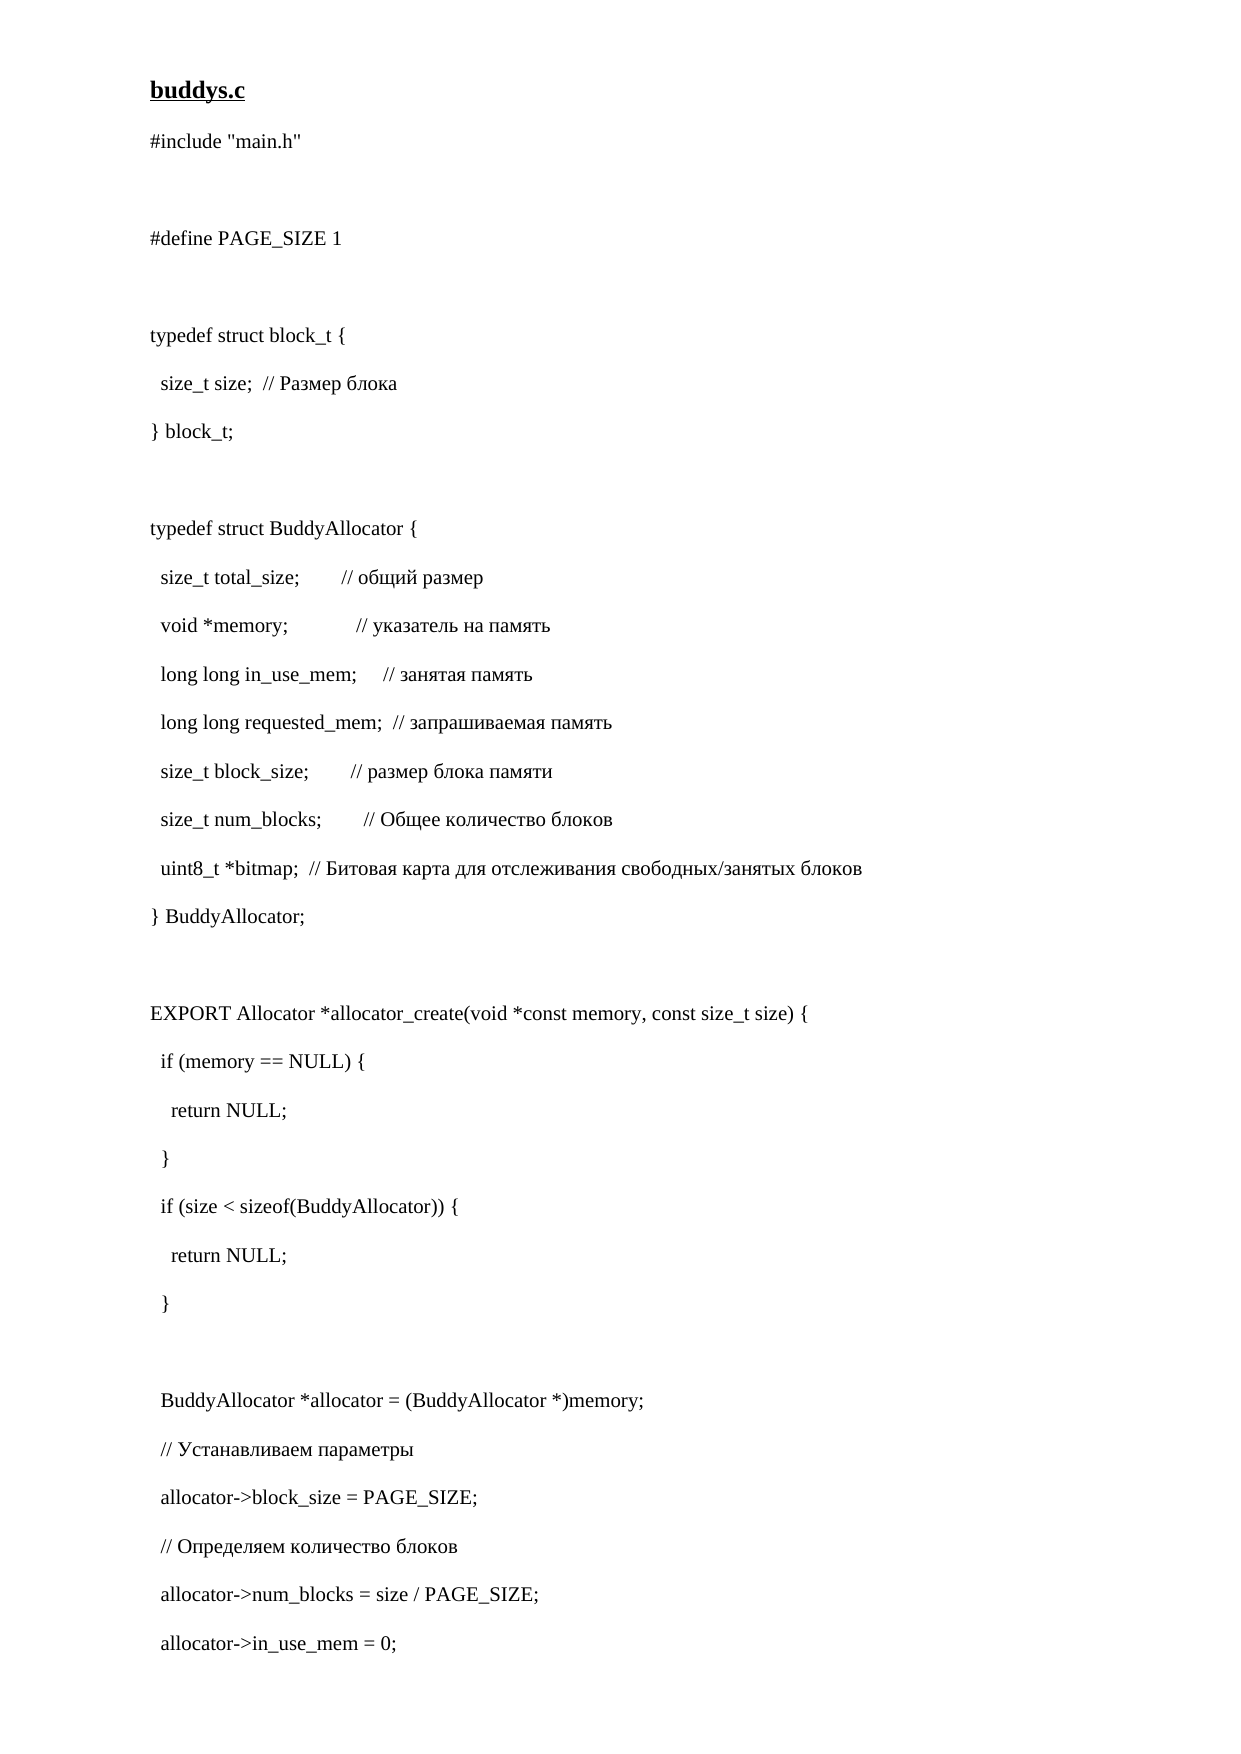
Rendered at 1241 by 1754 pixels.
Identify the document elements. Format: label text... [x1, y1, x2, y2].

text allocator->in_use_mem = 0; [150, 1630, 1147, 1654]
text // Определяем количество блоков [150, 1533, 1147, 1558]
text allocator->num_blocks = size / PAGE_SIZE; [150, 1582, 1147, 1606]
text size_t block_size; // размер блока памяти [150, 758, 1147, 783]
text } [150, 1146, 1147, 1170]
text } block_t; [150, 419, 1147, 443]
text typedef struct block_t { [150, 323, 1147, 347]
text void *memory; // указатель на память [150, 613, 1147, 637]
text uint8_t *bitmap; // Битовая карта для отслеживания свободных/занятых блоков [150, 855, 1147, 879]
text long long in_use_mem; // занятая память [150, 662, 1147, 686]
text size_t size; // Размер блока [150, 371, 1147, 395]
text if (memory == NULL) { [150, 1049, 1147, 1073]
text } BuddyAllocator; [150, 904, 1147, 928]
text } [150, 1291, 1147, 1315]
text #define PAGE_SIZE 1 [150, 226, 1147, 250]
text size_t num_blocks; // Общее количество блоков [150, 807, 1147, 831]
text return NULL; [150, 1243, 1147, 1267]
text allocator->block_size = PAGE_SIZE; [150, 1485, 1147, 1509]
text long long requested_mem; // запрашиваемая память [150, 710, 1147, 734]
text typedef struct BuddyAllocator { [150, 516, 1147, 540]
text return NULL; [150, 1098, 1147, 1122]
text BuddyAllocator *allocator = (BuddyAllocator *)memory; [150, 1388, 1147, 1412]
text // Устанавливаем параметры [150, 1437, 1147, 1461]
text buddys.c [150, 75, 1147, 104]
text #include "main.h" [150, 129, 1147, 153]
text EXPORT Allocator *allocator_create(void *const memory, const size_t size) { [150, 1001, 1147, 1025]
text size_t total_size; // общий размер [150, 565, 1147, 589]
text if (size < sizeof(BuddyAllocator)) { [150, 1194, 1147, 1218]
